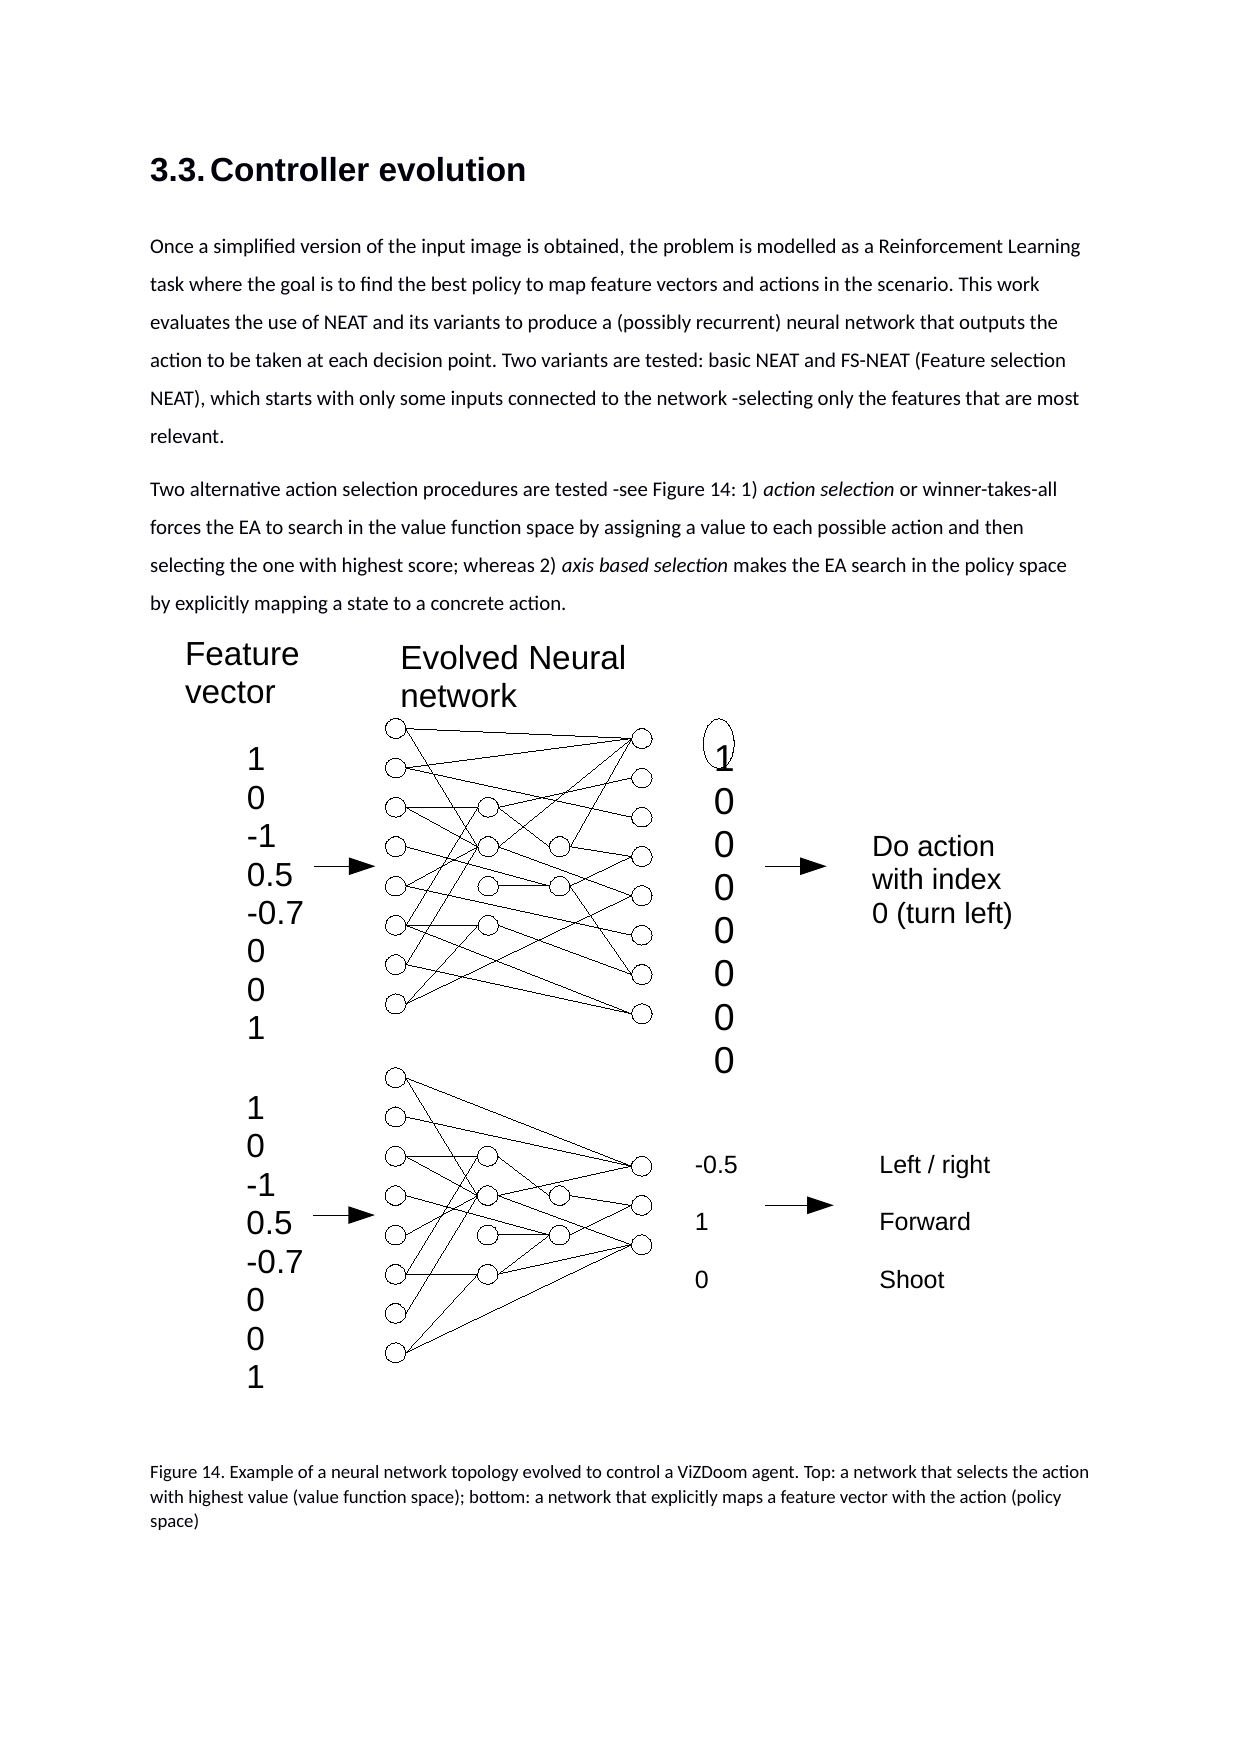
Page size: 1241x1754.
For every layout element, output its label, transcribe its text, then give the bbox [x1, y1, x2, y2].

subtitle Controller evolution [150, 150, 1090, 188]
text Two alternative action selection procedures are tested -see Figure 14: 1) action selection or winner-takes-all forces the EA to search in the value function space by assigning a value to each possible action and then selecting the one with highest score; whereas 2) axis based selection makes the EA search in the policy space by explicitly mapping a state to a concrete action. [150, 476, 1090, 616]
text Figure 14. Example of a neural network topology evolved to control a ViZDoom agent. Top: a network that selects the action with highest value (value function space); bottom: a network that explicitly maps a feature vector with the action (policy space) [150, 646, 1090, 1532]
text Once a simplified version of the input image is obtained, the problem is modelled as a Reinforcement Learning task where the goal is to find the best policy to map feature vectors and actions in the scenario. This work evaluates the use of NEAT and its variants to produce a (possibly recurrent) neural network that outputs the action to be taken at each decision point. Two variants are tested: basic NEAT and FS-NEAT (Feature selection NEAT), which starts with only some inputs connected to the network -selecting only the features that are most relevant. [150, 233, 1090, 449]
